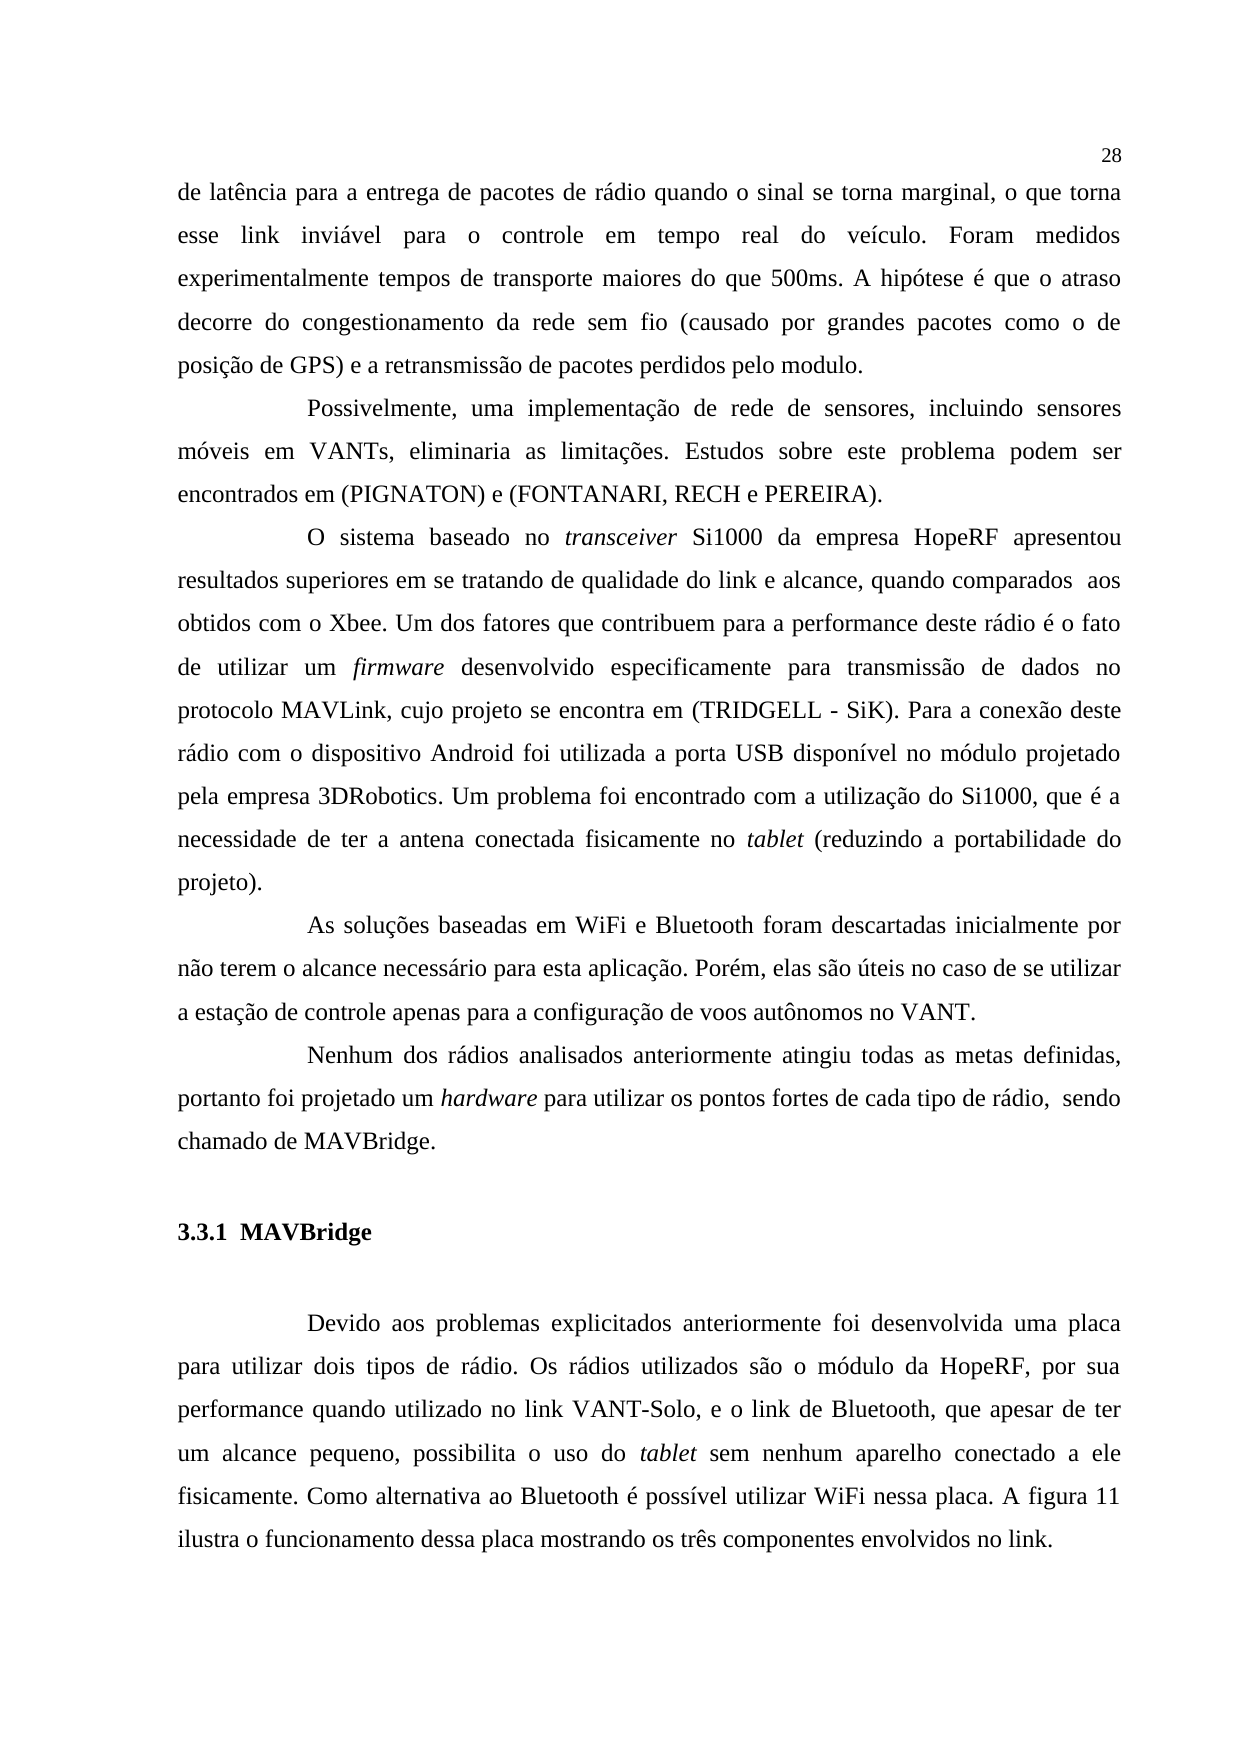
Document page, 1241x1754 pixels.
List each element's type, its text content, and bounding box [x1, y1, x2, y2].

text de latência para a entrega de pacotes de rádio quando o sinal se torna marginal, o que torna esse link inviável para o controle em tempo real do veículo. Foram medidos experimentalmente tempos de transporte maiores do que 500ms. A hipótese é que o atraso decorre do congestionamento da rede sem fio (causado por grandes pacotes como o de posição de GPS) e a retransmissão de pacotes perdidos pelo modulo. [177, 177, 1122, 378]
text Possivelmente, uma implementação de rede de sensores, incluindo sensores móveis em VANTs, eliminaria as limitações. Estudos sobre este problema podem ser encontrados em (PIGNATON) e (FONTANARI, RECH e PEREIRA). [177, 393, 1122, 508]
text Devido aos problemas explicitados anteriormente foi desenvolvida uma placa para utilizar dois tipos de rádio. Os rádios utilizados são o módulo da HopeRF, por sua performance quando utilizado no link VANT-Solo, e o link de Bluetooth, que apesar de ter um alcance pequeno, possibilita o uso do tablet sem nenhum aparelho conectado a ele fisicamente. Como alternativa ao Bluetooth é possível utilizar WiFi nessa placa. A figura 11 ilustra o funcionamento dessa placa mostrando os três componentes envolvidos no link. [177, 1308, 1122, 1553]
subtitle MAVBridge [177, 1217, 1122, 1246]
text O sistema baseado no transceiver Si1000 da empresa HopeRF apresentou resultados superiores em se tratando de qualidade do link e alcance, quando comparados aos obtidos com o Xbee. Um dos fatores que contribuem para a performance deste rádio é o fato de utilizar um firmware desenvolvido especificamente para transmissão de dados no protocolo MAVLink, cujo projeto se encontra em (TRIDGELL - SiK). Para a conexão deste rádio com o dispositivo Android foi utilizada a porta USB disponível no módulo projetado pela empresa 3DRobotics. Um problema foi encontrado com a utilização do Si1000, que é a necessidade de ter a antena conectada fisicamente no tablet (reduzindo a portabilidade do projeto). [177, 522, 1122, 896]
text As soluções baseadas em WiFi e Bluetooth foram descartadas inicialmente por não terem o alcance necessário para esta aplicação. Porém, elas são úteis no caso de se utilizar a estação de controle apenas para a configuração de voos autônomos no VANT. [177, 910, 1122, 1025]
text Nenhum dos rádios analisados anteriormente atingiu todas as metas definidas, portanto foi projetado um hardware para utilizar os pontos fortes de cada tipo de rádio, sendo chamado de MAVBridge. [177, 1040, 1122, 1155]
